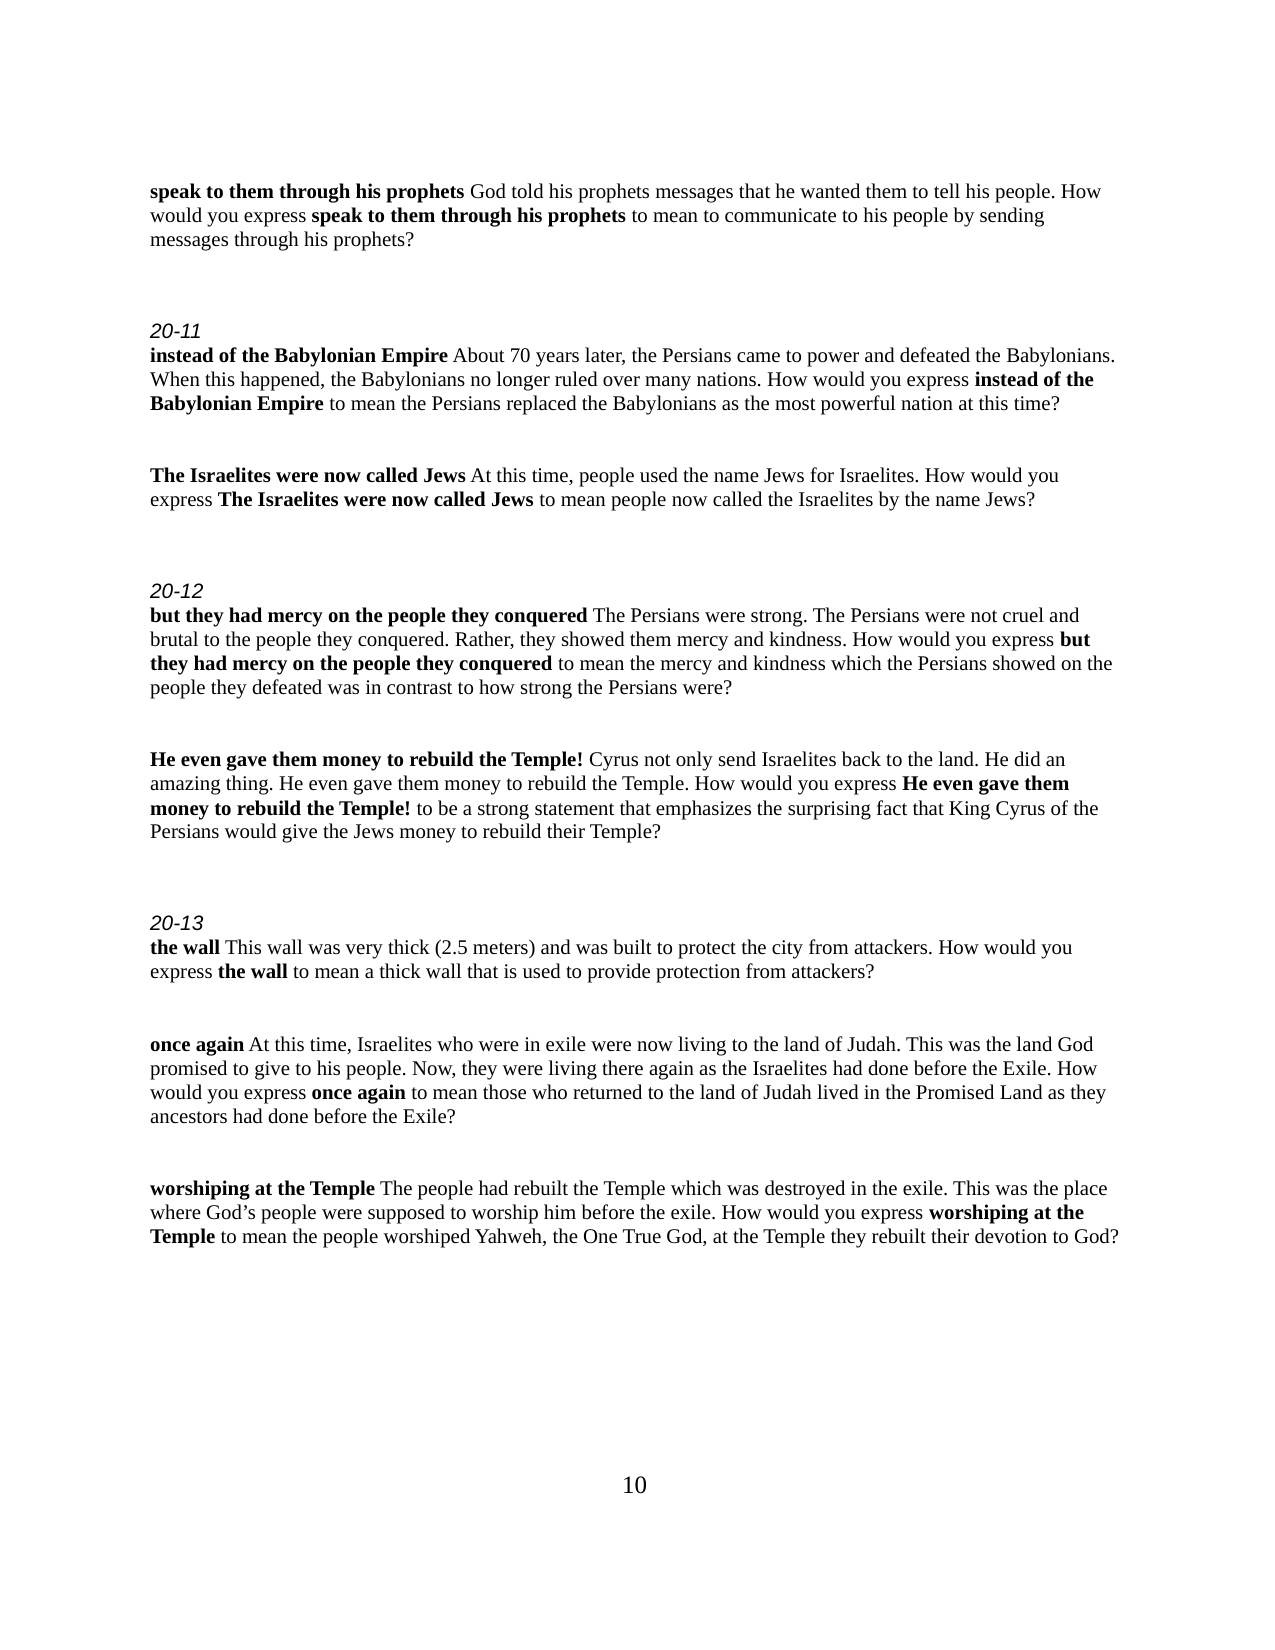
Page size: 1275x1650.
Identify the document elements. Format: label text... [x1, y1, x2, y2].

text worshiping at the Temple The people had rebuilt the Temple which was destroyed in the exile. This was the place where God’s people were supposed to worship him before the exile. How would you express worshiping at the Temple to mean the people worshiped Yahweh, the One True God, at the Temple they rebuilt their devotion to God? [150, 1176, 1125, 1248]
text The Israelites were now called Jews At this time, people used the name Jews for Israelites. How would you express The Israelites were now called Jews to mean people now called the Israelites by the name Jews? [150, 463, 1125, 511]
text the wall This wall was very thick (2.5 meters) and was built to protect the city from attackers. How would you express the wall to mean a thick wall that is used to provide protection from attackers? [150, 935, 1125, 983]
subtitle 20-13 [150, 911, 1125, 935]
text instead of the Babylonian Empire About 70 years later, the Persians came to power and defeated the Babylonians. When this happened, the Babylonians no longer ruled over many nations. How would you express instead of the Babylonian Empire to mean the Persians replaced the Babylonians as the most powerful nation at this time? [150, 343, 1125, 415]
text speak to them through his prophets God told his prophets messages that he wanted them to tell his people. How would you express speak to them through his prophets to mean to communicate to his people by sending messages through his prophets? [150, 179, 1125, 251]
text once again At this time, Israelites who were in exile were now living to the land of Judah. This was the land God promised to give to his people. Now, they were living there again as the Israelites had done before the Exile. How would you express once again to mean those who returned to the land of Judah lived in the Promised Land as they ancestors had done before the Exile? [150, 1032, 1125, 1128]
subtitle 20-11 [150, 319, 1125, 343]
subtitle 20-12 [150, 579, 1125, 603]
text He even gave them money to rebuild the Temple! Cyrus not only send Israelites back to the land. He did an amazing thing. He even gave them money to rebuild the Temple. How would you express He even gave them money to rebuild the Temple! to be a strong statement that emphasizes the surprising fact that King Cyrus of the Persians would give the Jews money to rebuild their Temple? [150, 747, 1125, 843]
text but they had mercy on the people they conquered The Persians were strong. The Persians were not cruel and brutal to the people they conquered. Rather, they showed them mercy and kindness. How would you express but they had mercy on the people they conquered to mean the mercy and kindness which the Persians showed on the people they defeated was in contrast to how strong the Persians were? [150, 603, 1125, 699]
